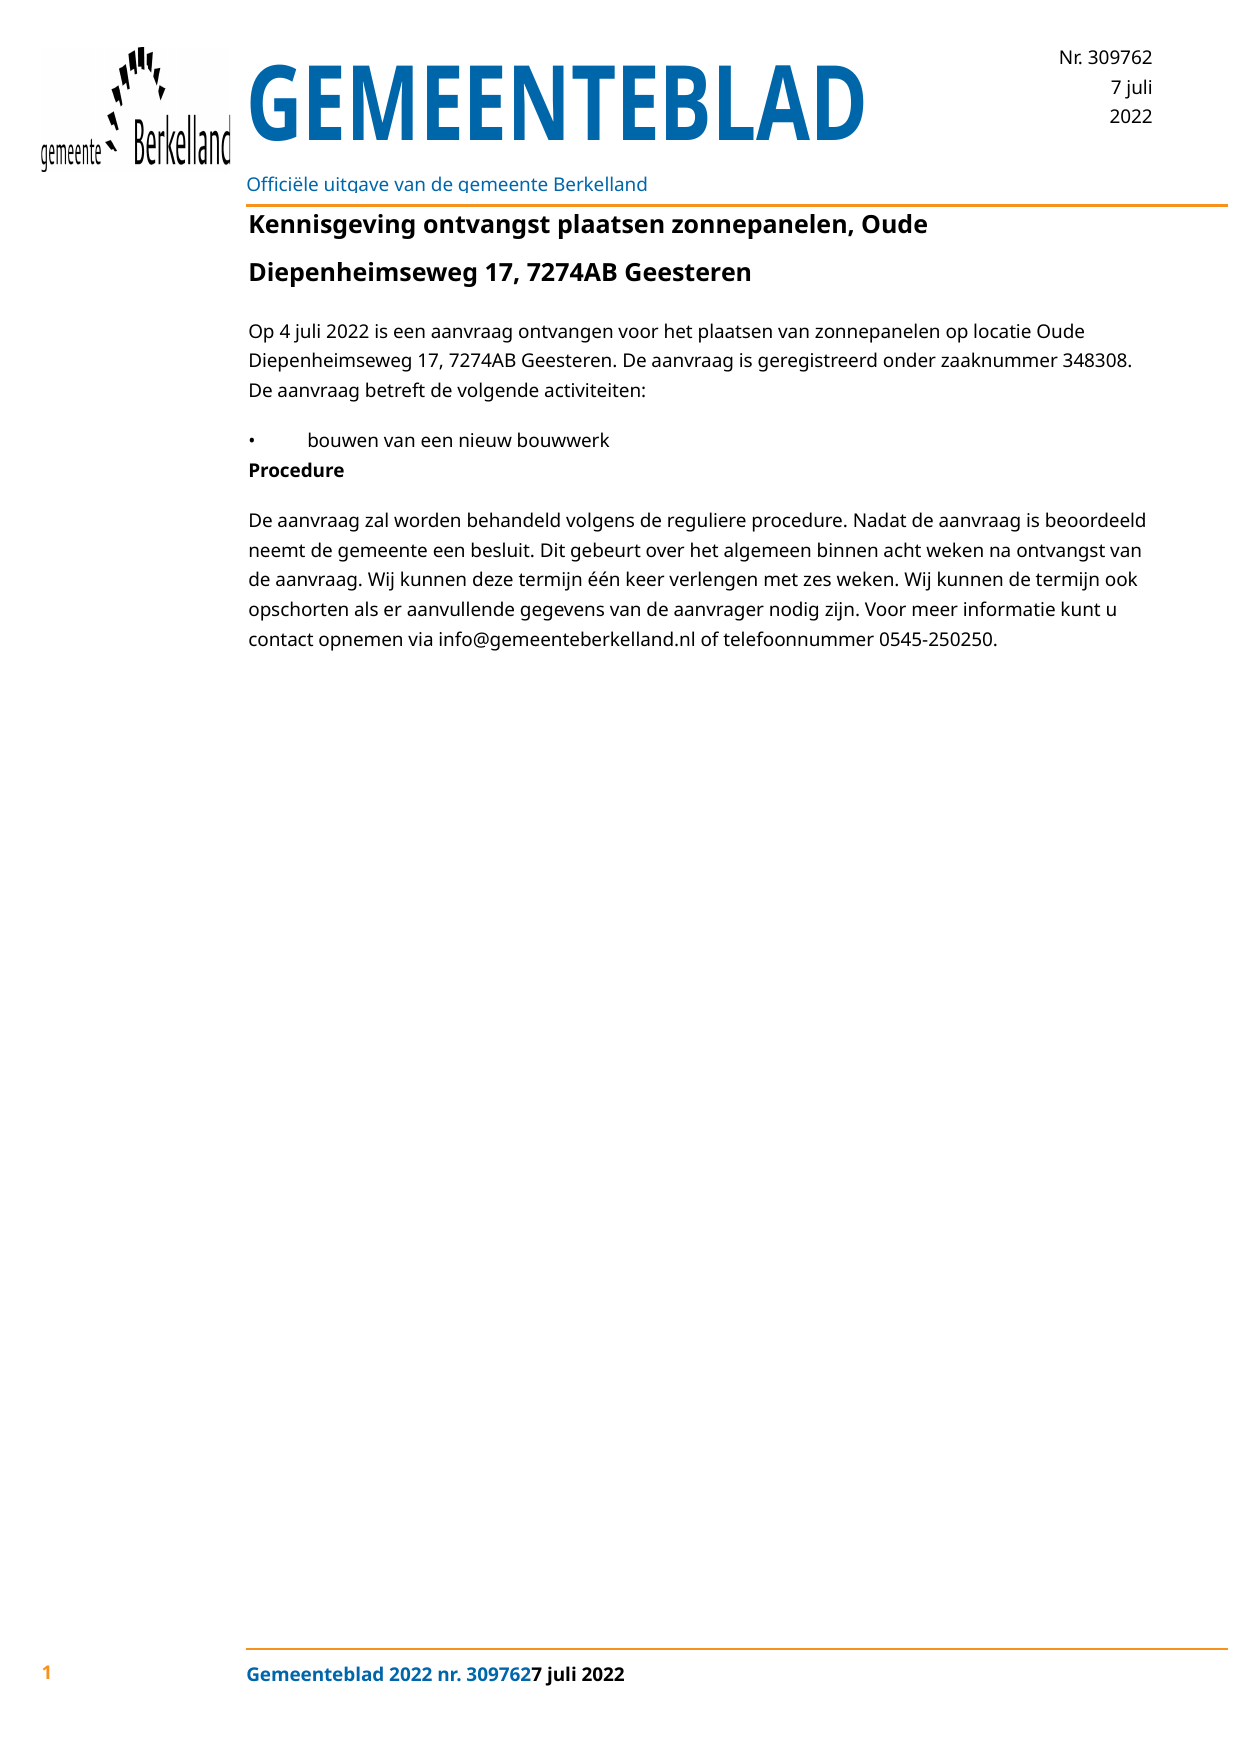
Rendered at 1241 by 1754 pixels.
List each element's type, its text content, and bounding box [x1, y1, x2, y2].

picture [41, 47, 231, 172]
list bouwen van een nieuw bouwwerk [248, 427, 1152, 453]
text Kennisgeving ontvangst plaatsen zonnepanelen, Oude Diepenheimseweg 17, 7274AB Geesteren [248, 207, 1152, 288]
text Op 4 juli 2022 is een aanvraag ontvangen voor het plaatsen van zonnepanelen op locatie Oude Diepenheimseweg 17, 7274AB Geesteren. De aanvraag is geregistreerd onder zaaknummer 348308. De aanvraag betreft de volgende activiteiten: [248, 318, 1152, 403]
text Procedure [248, 457, 1152, 483]
text De aanvraag zal worden behandeld volgens de reguliere procedure. Nadat de aanvraag is beoordeeld neemt de gemeente een besluit. Dit gebeurt over het algemeen binnen acht weken na ontvangst van de aanvraag. Wij kunnen deze termijn één keer verlengen met zes weken. Wij kunnen de termijn ook opschorten als er aanvullende gegevens van de aanvrager nodig zijn. Voor meer informatie kunt u contact opnemen via info@gemeenteberkelland.nl of telefoonnummer 0545-250250. [248, 507, 1152, 652]
